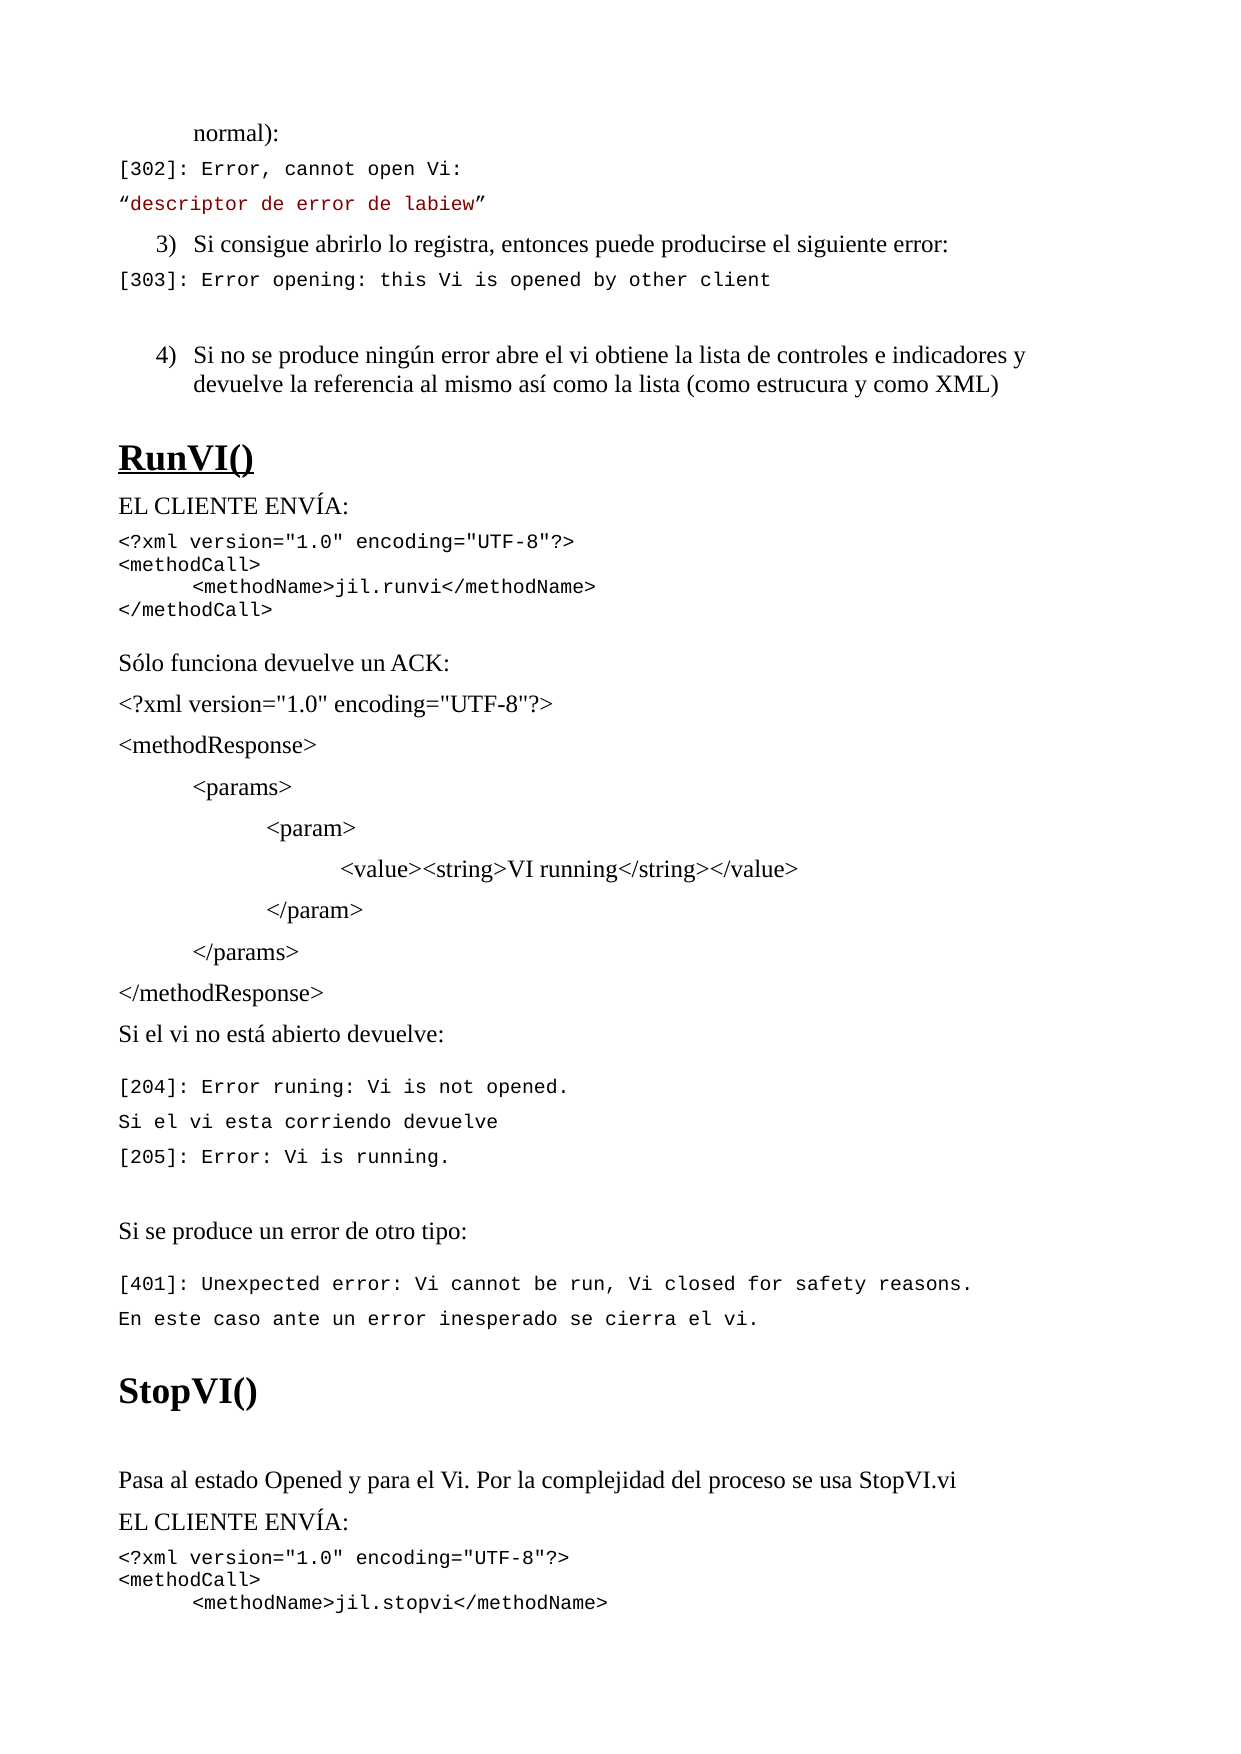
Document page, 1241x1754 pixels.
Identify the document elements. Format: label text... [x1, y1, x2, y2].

text Si se produce un error de otro tipo: [118, 1216, 1122, 1245]
text <params> [118, 772, 1122, 801]
text [302]: Error, cannot open Vi: [118, 159, 1122, 182]
list normal): [156, 118, 1122, 147]
text </param> [118, 896, 1122, 924]
text Pasa al estado Opened y para el Vi. Por la complejidad del proceso se usa StopVI.vi [118, 1466, 1122, 1494]
text </methodCall> [118, 600, 1122, 622]
text EL CLIENTE ENVÍA: [118, 491, 1122, 519]
text [401]: Unexpected error: Vi cannot be run, Vi closed for safety reasons. [118, 1274, 1122, 1296]
text <?xml version="1.0" encoding="UTF-8"?> [118, 689, 1122, 718]
text En este caso ante un error inesperado se cierra el vi. [118, 1309, 1122, 1331]
text EL CLIENTE ENVÍA: [118, 1507, 1122, 1536]
text <methodName>jil.runvi</methodName> [118, 577, 1122, 600]
text Sólo funciona devuelve un ACK: [118, 648, 1122, 677]
text Si el vi no está abierto devuelve: [118, 1019, 1122, 1048]
text Si el vi esta corriendo devuelve [118, 1112, 1122, 1134]
text [205]: Error: Vi is running. [118, 1147, 1122, 1169]
text <param> [118, 813, 1122, 842]
text [204]: Error runing: Vi is not opened. [118, 1077, 1122, 1099]
subtitle StopVI() [118, 1369, 1122, 1412]
text <value><string>VI running</string></value> [118, 854, 1122, 883]
text [303]: Error opening: this Vi is opened by other client [118, 270, 1122, 293]
text <?xml version="1.0" encoding="UTF-8"?> [118, 1548, 1122, 1570]
text <methodResponse> [118, 731, 1122, 759]
list Si no se produce ningún error abre el vi obtiene la lista de controles e indicadores y devuelve la referencia al mismo así como la lista (como estrucura y como XML) [156, 340, 1122, 398]
subtitle RunVI() [118, 435, 1122, 478]
list Si consigue abrirlo lo registra, entonces puede producirse el siguiente error: [156, 229, 1122, 258]
text “descriptor de error de labiew” [118, 194, 1122, 217]
text <methodCall> [118, 555, 1122, 577]
text <?xml version="1.0" encoding="UTF-8"?> [118, 532, 1122, 555]
text </params> [118, 937, 1122, 966]
text <methodCall> [118, 1570, 1122, 1593]
text </methodResponse> [118, 978, 1122, 1007]
text <methodName>jil.stopvi</methodName> [118, 1593, 1122, 1615]
